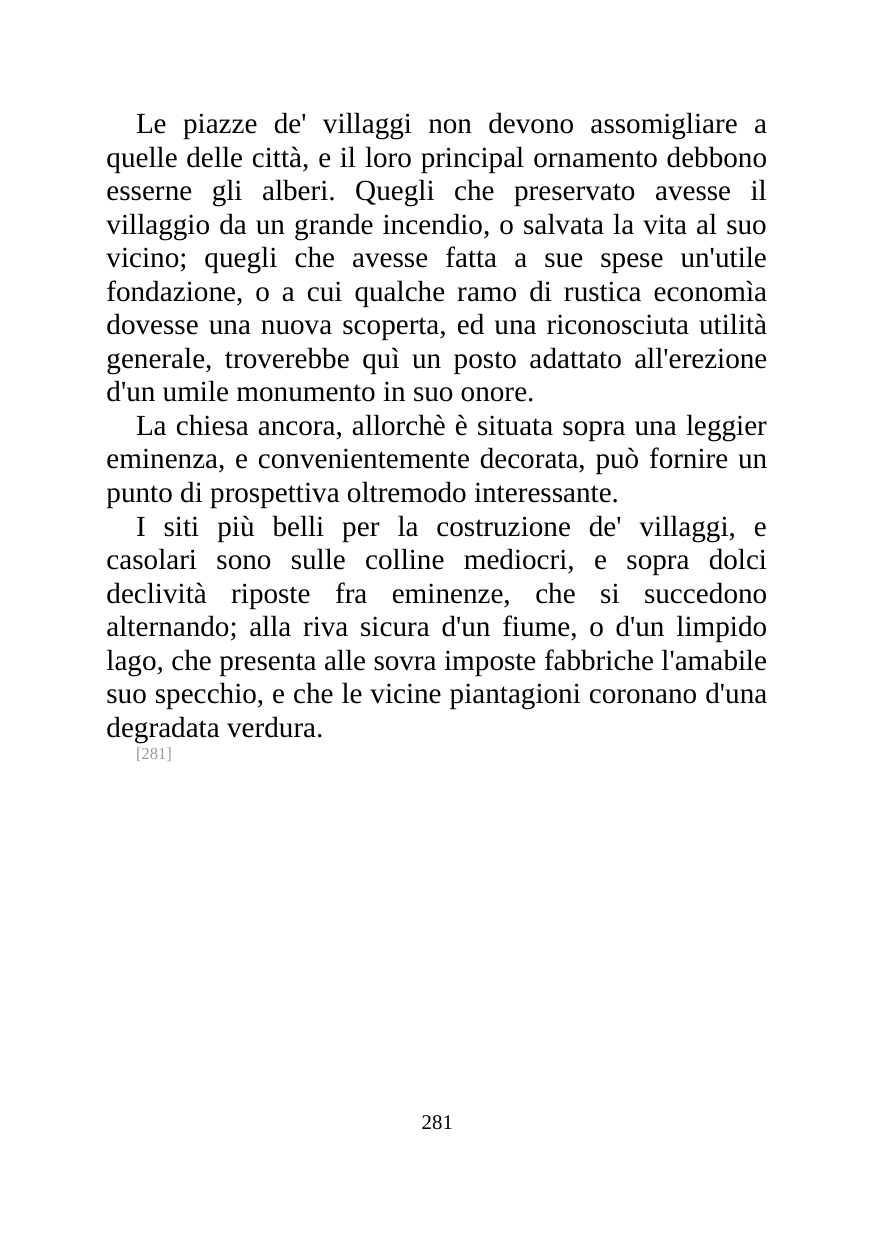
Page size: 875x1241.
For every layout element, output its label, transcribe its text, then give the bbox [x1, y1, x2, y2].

text Le piazze de' villaggi non devono assomigliare a quelle delle città, e il loro principal ornamento debbono esserne gli alberi. Quegli che preservato avesse il villaggio da un grande incendio, o salvata la vita al suo vicino; quegli che avesse fatta a sue spese un'utile fondazione, o a cui qualche ramo di rustica economìa dovesse una nuova scoperta, ed una riconosciuta utilità generale, troverebbe quì un posto adattato all'erezione d'un umile monumento in suo onore. [106, 106, 768, 408]
text [281] [106, 743, 768, 763]
text La chiesa ancora, allorchè è situata sopra una leggier eminenza, e convenientemente decorata, può fornire un punto di prospettiva oltremodo interessante. [106, 408, 768, 509]
text I siti più belli per la costruzione de' villaggi, e casolari sono sulle colline mediocri, e sopra dolci declività riposte fra eminenze, che si succedono alternando; alla riva sicura d'un fiume, o d'un limpido lago, che presenta alle sovra imposte fabbriche l'amabile suo specchio, e che le vicine piantagioni coronano d'una degradata verdura. [106, 509, 768, 743]
